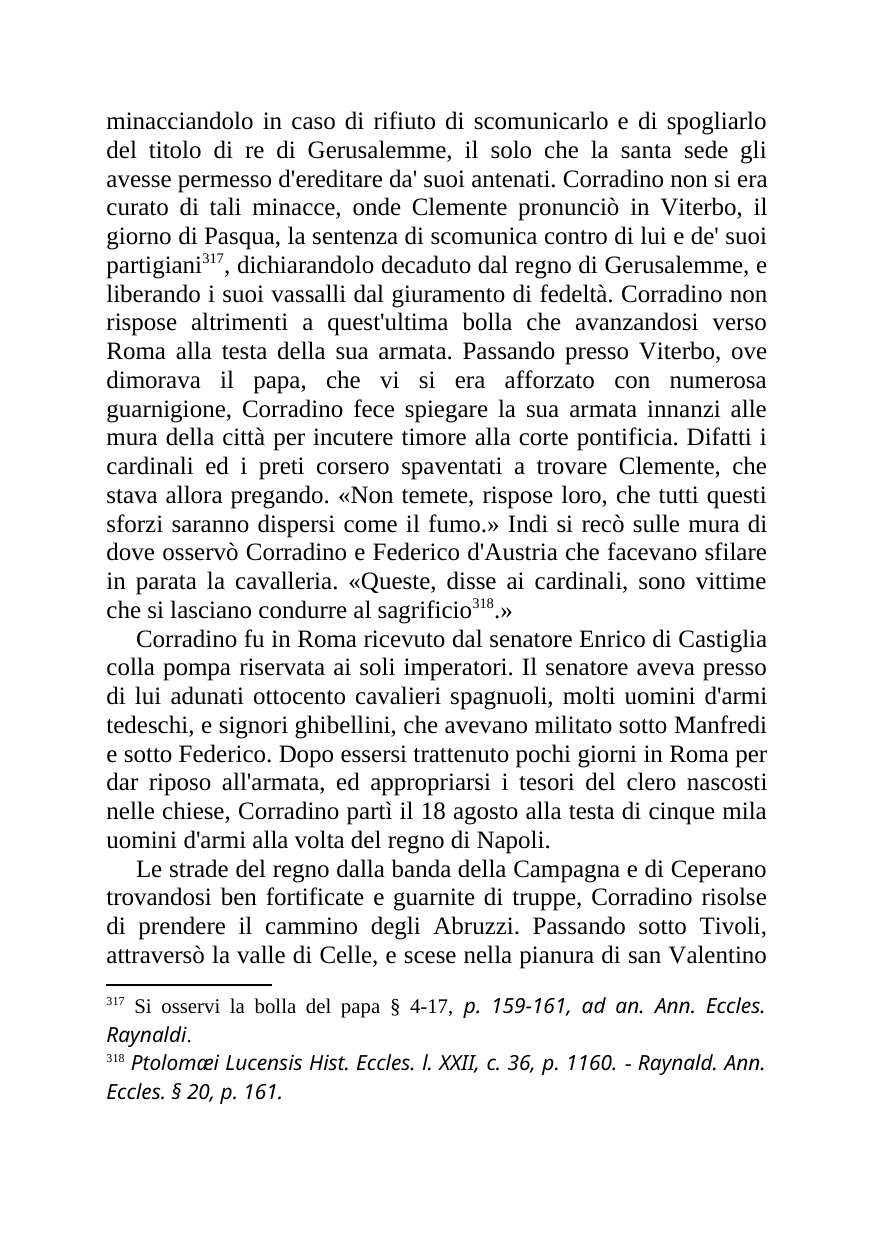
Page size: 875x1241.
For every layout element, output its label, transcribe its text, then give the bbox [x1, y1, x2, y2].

text minacciandolo in caso di rifiuto di scomunicarlo e di spogliarlo del titolo di re di Gerusalemme, il solo che la santa sede gli avesse permesso d'ereditare da' suoi antenati. Corradino non si era curato di tali minacce, onde Clemente pronunciò in Viterbo, il giorno di Pasqua, la sentenza di scomunica contro di lui e de' suoi partigiani, dichiarandolo decaduto dal regno di Gerusalemme, e liberando i suoi vassalli dal giuramento di fedeltà. Corradino non rispose altrimenti a quest'ultima bolla che avanzandosi verso Roma alla testa della sua armata. Passando presso Viterbo, ove dimorava il papa, che vi si era afforzato con numerosa guarnigione, Corradino fece spiegare la sua armata innanzi alle mura della città per incutere timore alla corte pontificia. Difatti i cardinali ed i preti corsero spaventati a trovare Clemente, che stava allora pregando. «Non temete, rispose loro, che tutti questi sforzi saranno dispersi come il fumo.» Indi si recò sulle mura di dove osservò Corradino e Federico d'Austria che facevano sfilare in parata la cavalleria. «Queste, disse ai cardinali, sono vittime che si lasciano condurre al sagrificio.» [106, 106, 768, 624]
text Corradino fu in Roma ricevuto dal senatore Enrico di Castiglia colla pompa riservata ai soli imperatori. Il senatore aveva presso di lui adunati ottocento cavalieri spagnuoli, molti uomini d'armi tedeschi, e signori ghibellini, che avevano militato sotto Manfredi e sotto Federico. Dopo essersi trattenuto pochi giorni in Roma per dar riposo all'armata, ed appropriarsi i tesori del clero nascosti nelle chiese, Corradino partì il 18 agosto alla testa di cinque mila uomini d'armi alla volta del regno di Napoli. [106, 624, 768, 854]
text Si osservi la bolla del papa § 4-17, p. 159-161, ad an. Ann. Eccles. Raynaldi. [106, 991, 768, 1048]
text Le strade del regno dalla banda della Campagna e di Ceperano trovandosi ben fortificate e guarnite di truppe, Corradino risolse di prendere il cammino degli Abruzzi. Passando sotto Tivoli, attraversò la valle di Celle, e scese nella pianura di san Valentino [106, 854, 768, 969]
text Ptolomæi Lucensis Hist. Eccles. l. XXII, c. 36, p. 1160. - Raynald. Ann. Eccles. § 20, p. 161. [106, 1048, 768, 1105]
